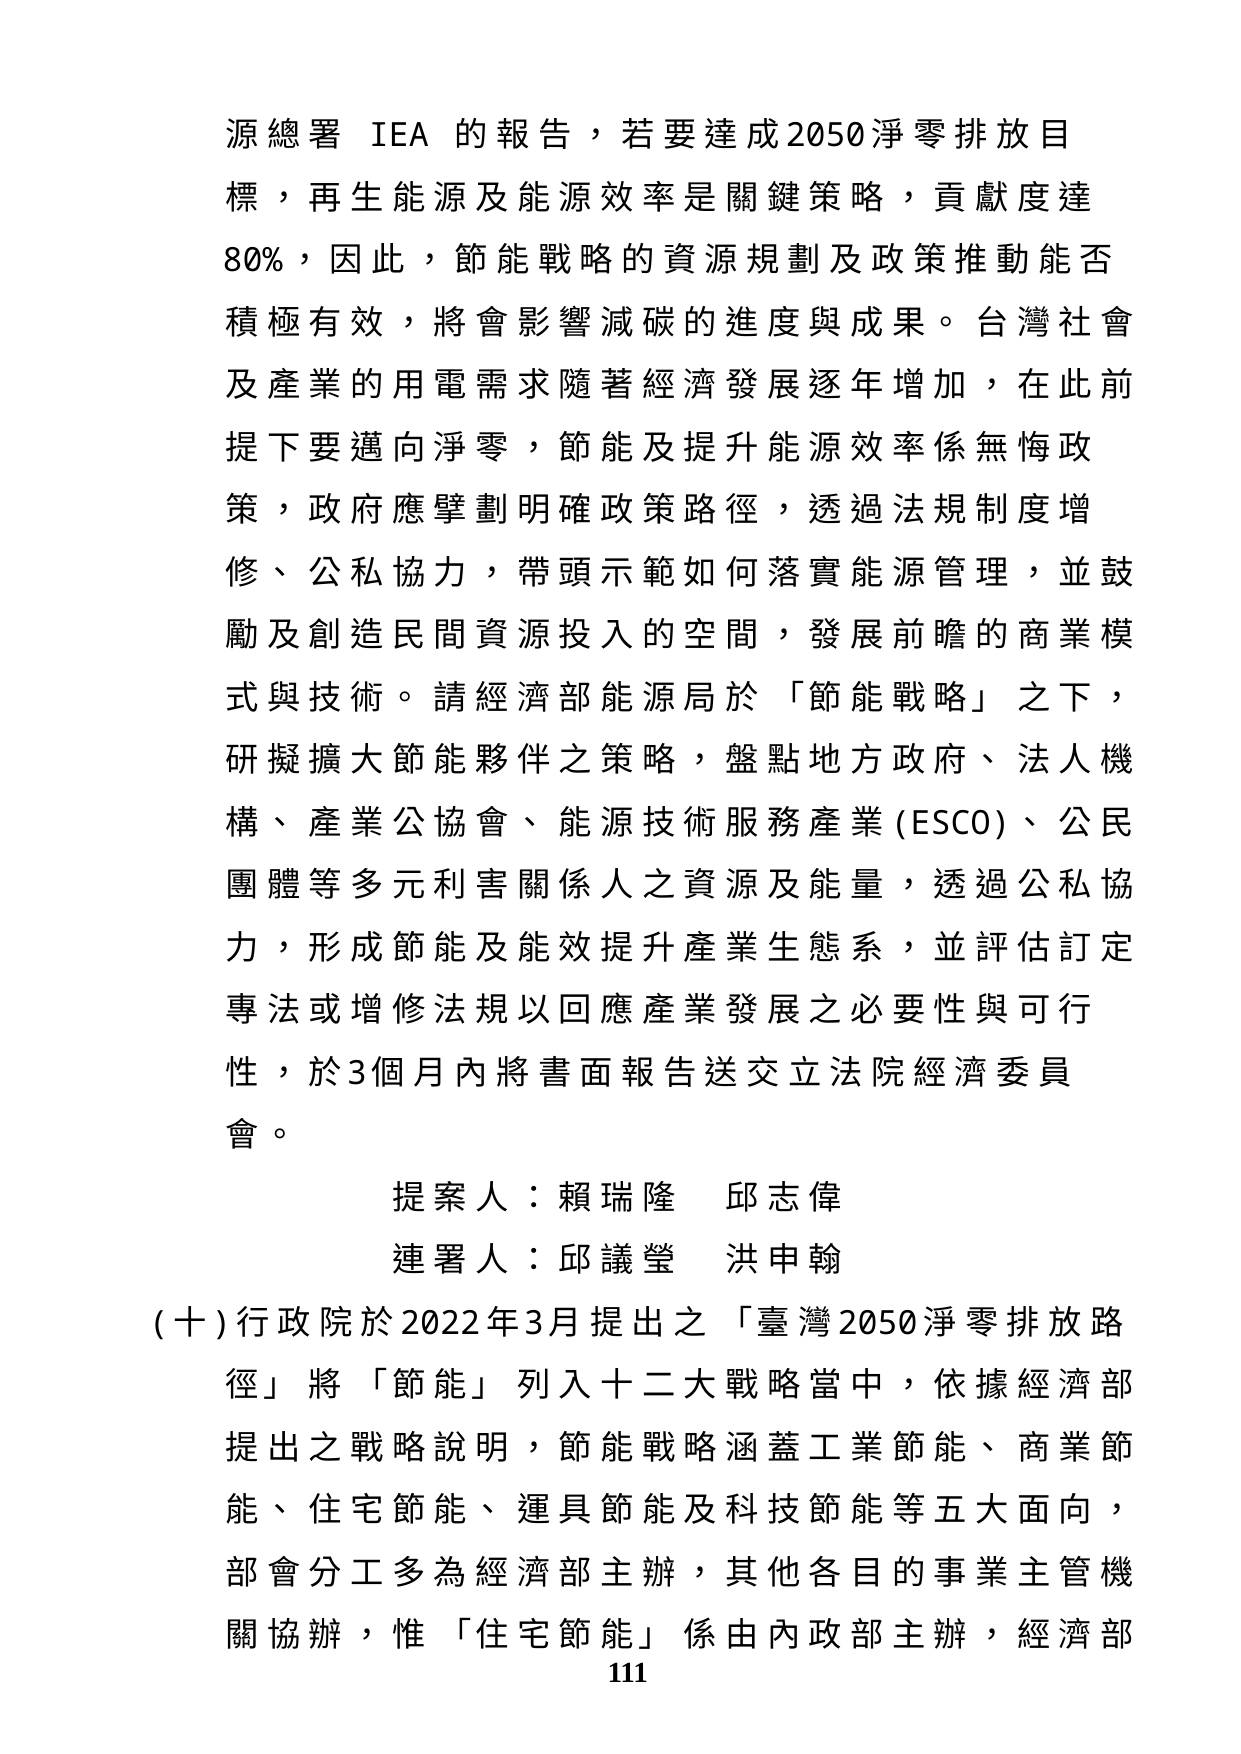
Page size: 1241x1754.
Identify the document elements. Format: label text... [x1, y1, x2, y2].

text 提案人：賴瑞隆 邱志偉 [383, 1153, 1079, 1216]
text 連署人：邱議瑩 洪申翰 [383, 1216, 1079, 1278]
text (十)行政院於2022年3月提出之「臺灣2050淨零排放路徑」將「節能」列入十二大戰略當中，依據經濟部提出之戰略說明，節能戰略涵蓋工業節能、商業節能、住宅節能、運具節能及科技節能等五大面向，部會分工多為經濟部主辦，其他各目的事業主管機關協辦，惟「住宅節能」係由內政部主辦，經濟部 [141, 1278, 1148, 1653]
text 源總署 IEA 的報告，若要達成2050淨零排放目標，再生能源及能源效率是關鍵策略，貢獻度達80%，因此，節能戰略的資源規劃及政策推動能否積極有效，將會影響減碳的進度與成果。台灣社會及產業的用電需求隨著經濟發展逐年增加，在此前提下要邁向淨零，節能及提升能源效率係無悔政策，政府應擘劃明確政策路徑，透過法規制度增修、公私協力，帶頭示範如何落實能源管理，並鼓勵及創造民間資源投入的空間，發展前瞻的商業模式與技術。請經濟部能源局於「節能戰略」之下，研擬擴大節能夥伴之策略，盤點地方政府、法人機構、產業公協會、能源技術服務產業(ESCO)、公民團體等多元利害關係人之資源及能量，透過公私協力，形成節能及能效提升產業生態系，並評估訂定專法或增修法規以回應產業發展之必要性與可行性，於3個月內將書面報告送交立法院經濟委員會。 [141, 91, 1148, 1153]
